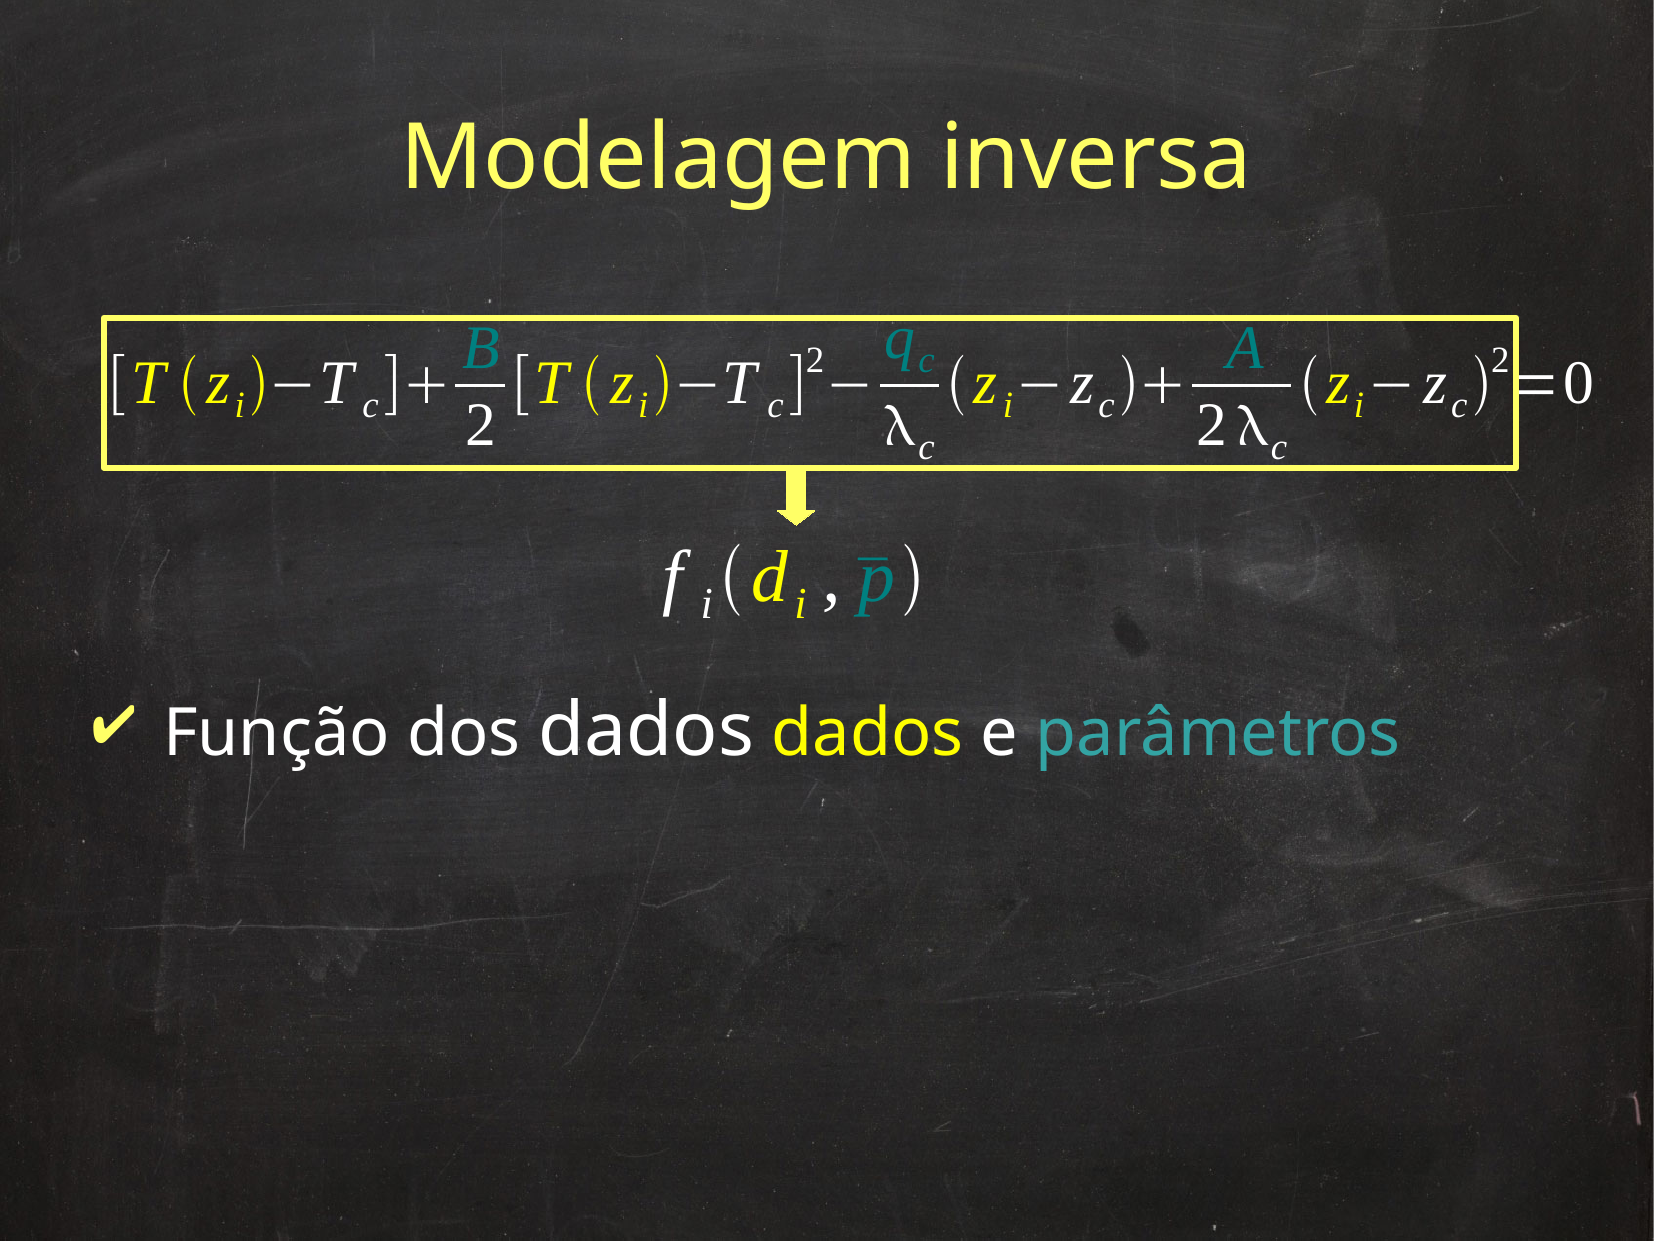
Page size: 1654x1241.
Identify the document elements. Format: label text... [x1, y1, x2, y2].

chart [639, 535, 931, 628]
list Função dos dados dados e parâmetros [75, 675, 1564, 1051]
chart [103, 303, 1600, 468]
title Modelagem inversa [82, 49, 1571, 257]
chart [107, 321, 1513, 465]
text_box [777, 467, 815, 526]
picture [0, 0, 1654, 1241]
